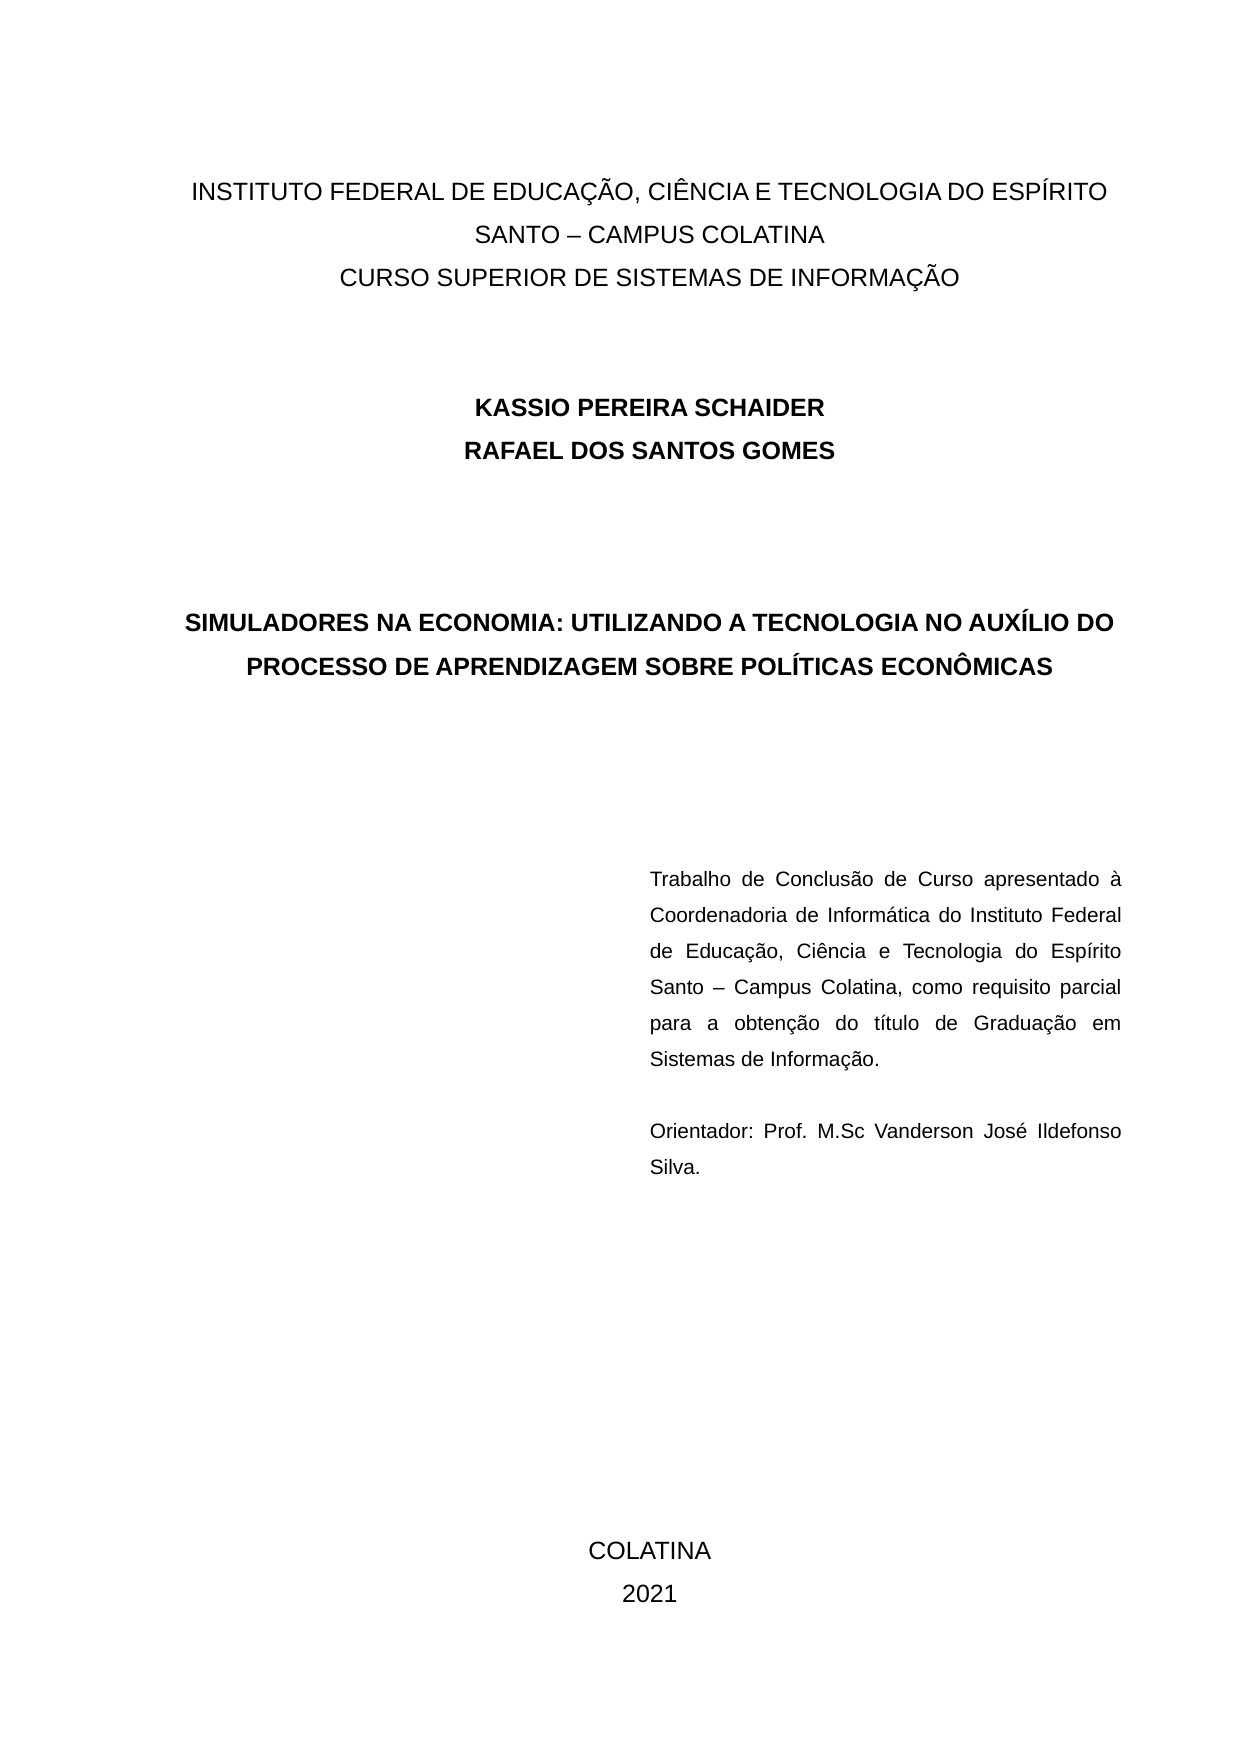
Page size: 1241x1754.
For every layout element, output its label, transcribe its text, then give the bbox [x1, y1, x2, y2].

text KASSIO PEREIRA SCHAIDER [177, 393, 1122, 422]
text 2021 [177, 1579, 1122, 1607]
text SIMULADORES NA ECONOMIA: UTILIZANDO A TECNOLOGIA NO AUXÍLIO DO PROCESSO DE APRENDIZAGEM SOBRE POLÍTICAS ECONÔMICAS [177, 608, 1122, 680]
text CURSO SUPERIOR DE SISTEMAS DE INFORMAÇÃO [177, 263, 1122, 292]
text INSTITUTO FEDERAL DE EDUCAÇÃO, CIÊNCIA E TECNOLOGIA DO ESPÍRITO SANTO – CAMPUS COLATINA [177, 177, 1122, 249]
text RAFAEL DOS SANTOS GOMES [177, 436, 1122, 465]
text COLATINA [177, 1536, 1122, 1564]
text Trabalho de Conclusão de Curso apresentado à Coordenadoria de Informática do Instituto Federal de Educação, Ciência e Tecnologia do Espírito Santo – Campus Colatina, como requisito parcial para a obtenção do título de Graduação em Sistemas de Informação. [649, 867, 1122, 1071]
text Orientador: Prof. M.Sc Vanderson José Ildefonso Silva. [649, 1119, 1122, 1179]
